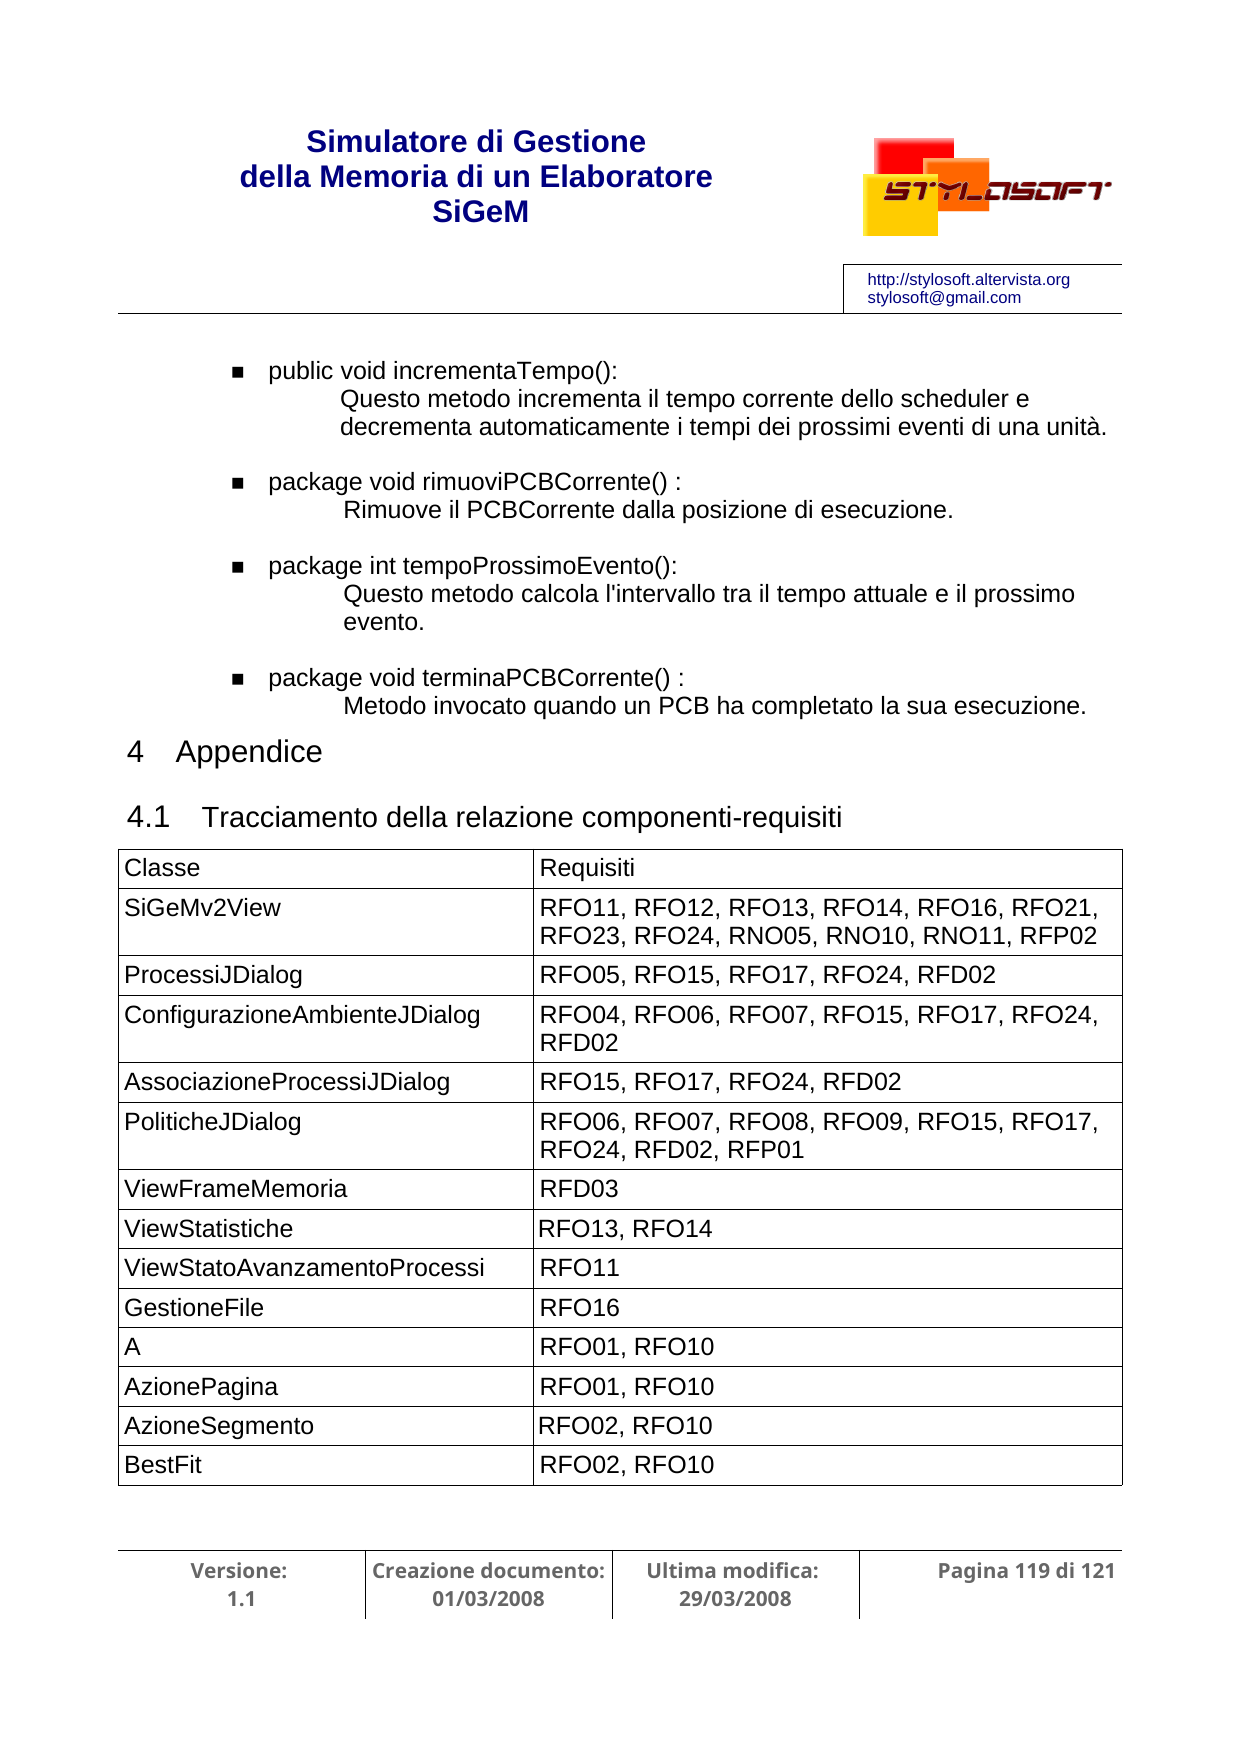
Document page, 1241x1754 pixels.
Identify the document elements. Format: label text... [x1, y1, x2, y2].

table_cell RFD03 [534, 1170, 1122, 1208]
table_cell ViewStatistiche [119, 1210, 533, 1248]
table_cell ProcessiJDialog [119, 956, 533, 995]
table_cell RFO05, RFO15, RFO17, RFO24, RFD02 [534, 956, 1122, 995]
table_cell ViewStatoAvanzamentoProcessi [119, 1249, 533, 1287]
table_cell A [119, 1328, 533, 1366]
table_cell RFO11 [534, 1249, 1122, 1287]
table_header Requisiti [534, 850, 1122, 888]
table_cell RFO04, RFO06, RFO07, RFO15, RFO17, RFO24, RFD02 [534, 996, 1122, 1062]
table_cell SiGeMv2View [119, 889, 533, 955]
list package void rimuoviPCBCorrente() : [231, 468, 1122, 496]
picture [848, 123, 1117, 247]
table_cell AzionePagina [119, 1367, 533, 1406]
table_cell ViewFrameMemoria [119, 1170, 533, 1208]
table_cell RFO02, RFO10 [534, 1446, 1122, 1485]
list Metodo invocato quando un PCB ha completato la sua esecuzione. [306, 692, 1122, 719]
table_header Classe [119, 850, 533, 888]
table_cell RFO01, RFO10 [534, 1367, 1122, 1406]
table_cell ConfigurazioneAmbienteJDialog [119, 996, 533, 1062]
table_cell RFO06, RFO07, RFO08, RFO09, RFO15, RFO17, RFO24, RFD02, RFP01 [534, 1103, 1122, 1169]
list Rimuove il PCBCorrente dalla posizione di esecuzione. [306, 496, 1122, 524]
table_cell AssociazioneProcessiJDialog [119, 1063, 533, 1102]
table_cell RFO01, RFO10 [534, 1328, 1122, 1366]
subtitle Appendice [118, 734, 1122, 769]
table_cell AzioneSegmento [119, 1407, 533, 1445]
table_cell RFO13, RFO14 [534, 1210, 1122, 1248]
subtitle Tracciamento della relazione componenti-requisiti [118, 799, 1122, 834]
table_cell RFO11, RFO12, RFO13, RFO14, RFO16, RFO21, RFO23, RFO24, RNO05, RNO10, RNO11, RFP02 [534, 889, 1122, 955]
list Questo metodo calcola l'intervallo tra il tempo attuale e il prossimo evento. [306, 580, 1122, 636]
list package int tempoProssimoEvento(): [231, 552, 1122, 580]
table_cell BestFit [119, 1446, 533, 1485]
list package void terminaPCBCorrente() : [231, 664, 1122, 692]
text Questo metodo incrementa il tempo corrente dello scheduler e decrementa automaticamente i tempi dei prossimi eventi di una unità. [118, 384, 1122, 440]
table_cell PoliticheJDialog [119, 1103, 533, 1169]
table_cell GestioneFile [119, 1289, 533, 1327]
table_cell RFO16 [534, 1289, 1122, 1327]
list public void incrementaTempo(): [231, 357, 1122, 384]
table_cell RFO15, RFO17, RFO24, RFD02 [534, 1063, 1122, 1102]
table_cell RFO02, RFO10 [534, 1407, 1122, 1445]
